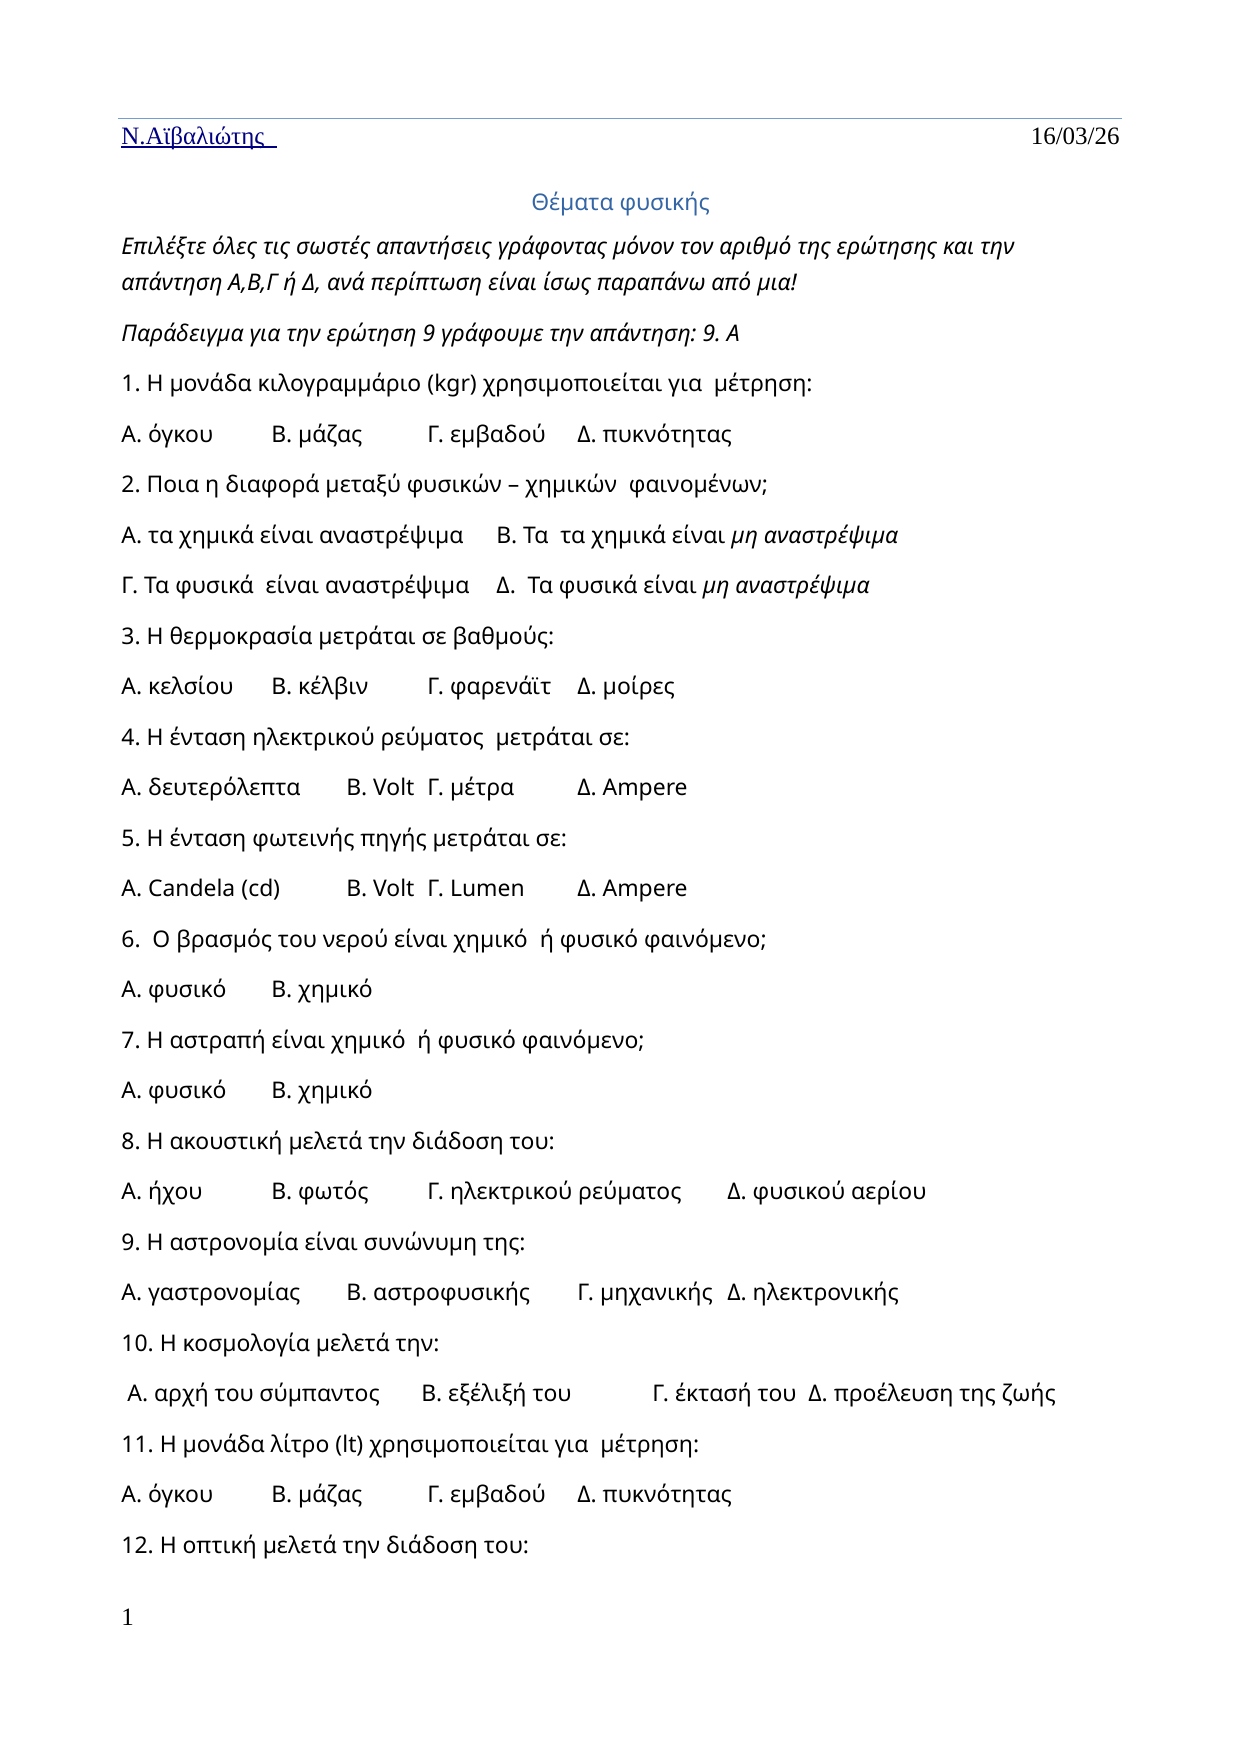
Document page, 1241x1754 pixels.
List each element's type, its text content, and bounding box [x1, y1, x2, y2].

text 11. Η μονάδα λίτρο (lt) χρησιμοποιείται για μέτρηση: [121, 1428, 1119, 1459]
text Α. δευτερόλεπτα Β. Volt Γ. μέτρα Δ. Ampere [121, 771, 1119, 802]
text Α. κελσίου Β. κέλβιν Γ. φαρενάϊτ Δ. μοίρες [121, 670, 1119, 701]
text 6. Ο βρασμός του νερού είναι χημικό ή φυσικό φαινόμενο; [121, 923, 1119, 954]
text 5. Η ένταση φωτεινής πηγής μετράται σε: [121, 822, 1119, 853]
text 12. Η οπτική μελετά την διάδοση του: [121, 1529, 1119, 1560]
subtitle Θέματα φυσικής [121, 186, 1119, 217]
text 8. Η ακουστική μελετά την διάδοση του: [121, 1125, 1119, 1156]
text Α. γαστρονομίας Β. αστροφυσικής Γ. μηχανικής Δ. ηλεκτρονικής [121, 1276, 1119, 1308]
text 1. Η μονάδα κιλογραμμάριο (kgr) χρησιμοποιείται για μέτρηση: [121, 367, 1119, 398]
text Επιλέξτε όλες τις σωστές απαντήσεις γράφοντας μόνον τον αριθμό της ερώτησης και την απάντηση Α,Β,Γ ή Δ, ανά περίπτωση είναι ίσως παραπάνω από μια! [121, 230, 1119, 297]
text 10. Η κοσμολογία μελετά την: [121, 1327, 1119, 1358]
text 4. Η ένταση ηλεκτρικού ρεύματος μετράται σε: [121, 721, 1119, 752]
text Παράδειγμα για την ερώτηση 9 γράφουμε την απάντηση: 9. Α [121, 316, 1119, 348]
text Α. τα χημικά είναι αναστρέψιμα Β. Τα τα χημικά είναι μη αναστρέψιμα [121, 518, 1119, 550]
text Α. όγκου Β. μάζας Γ. εμβαδού Δ. πυκνότητας [121, 1478, 1119, 1510]
text Α. φυσικό Β. χημικό [121, 1074, 1119, 1106]
text Α. Candela (cd) Β. Volt Γ. Lumen Δ. Ampere [121, 872, 1119, 903]
text Α. όγκου Β. μάζας Γ. εμβαδού Δ. πυκνότητας [121, 417, 1119, 449]
text 2. Ποια η διαφορά μεταξύ φυσικών – χημικών φαινομένων; [121, 468, 1119, 499]
text 9. Η αστρονομία είναι συνώνυμη της: [121, 1226, 1119, 1257]
text Α. φυσικό Β. χημικό [121, 973, 1119, 1004]
text Α. ήχου Β. φωτός Γ. ηλεκτρικού ρεύματος Δ. φυσικού αερίου [121, 1175, 1119, 1207]
text 3. Η θερμοκρασία μετράται σε βαθμούς: [121, 619, 1119, 651]
text 7. Η αστραπή είναι χημικό ή φυσικό φαινόμενο; [121, 1024, 1119, 1055]
text Α. αρχή του σύμπαντος Β. εξέλιξή του Γ. έκτασή του Δ. προέλευση της ζωής [121, 1377, 1119, 1409]
text Γ. Τα φυσικά είναι αναστρέψιμα Δ. Τα φυσικά είναι μη αναστρέψιμα [121, 569, 1119, 600]
